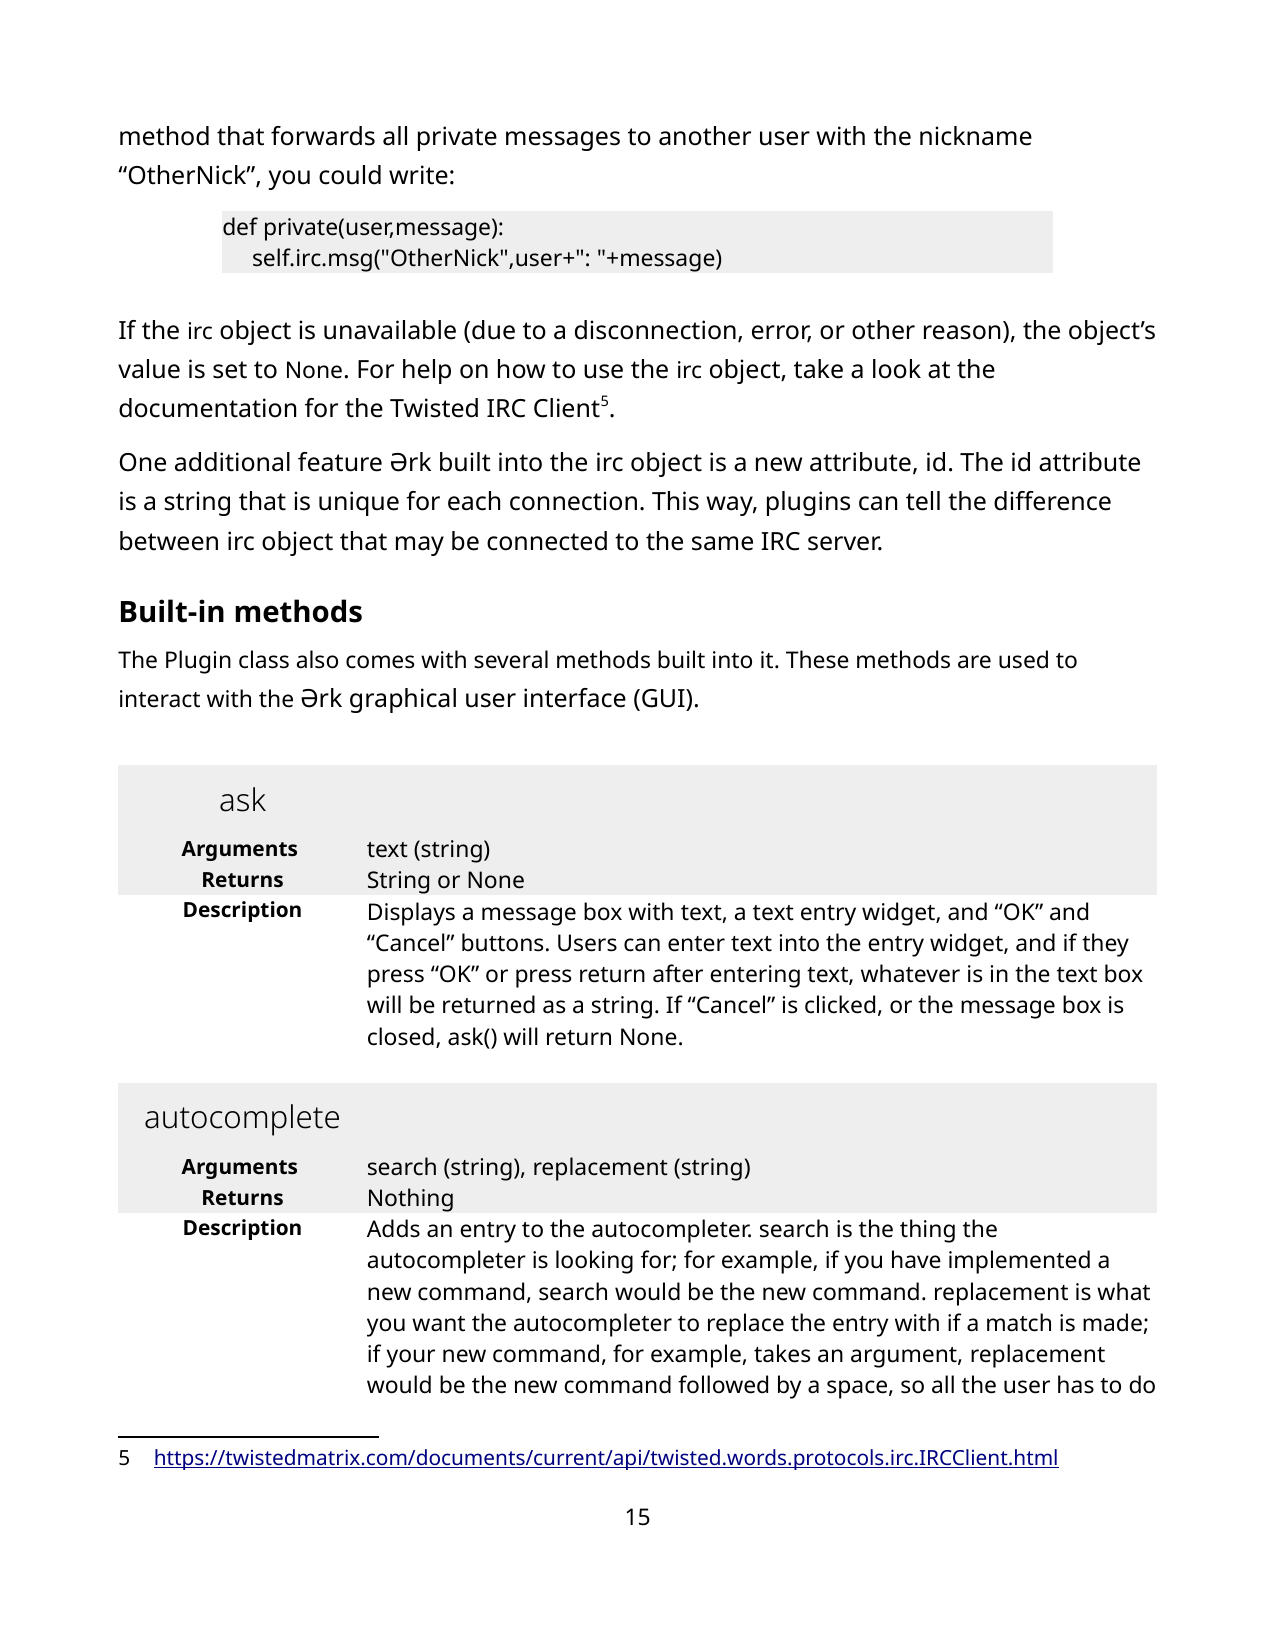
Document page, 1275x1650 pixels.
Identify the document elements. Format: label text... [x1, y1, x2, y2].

table_cell text (string) [367, 833, 1157, 864]
table_cell Arguments [118, 1151, 367, 1182]
text https://twistedmatrix.com/documents/current/api/twisted.words.protocols.irc.IRCClient.html [118, 1443, 1157, 1471]
text If the irc object is unavailable (due to a disconnection, error, or other reason), the object’s value is set to None. For help on how to use the irc object, take a look at the documentation for the Twisted IRC Client. [118, 273, 1157, 425]
table_header def private(user,message): self.irc.msg("OtherNick",user+": "+message) [222, 211, 1053, 273]
table_cell Returns [118, 1182, 367, 1213]
table_header autocomplete [118, 1083, 367, 1151]
table_header [367, 765, 1157, 833]
table_header [367, 1083, 1157, 1151]
table_cell Description [118, 895, 367, 1052]
table_cell String or None [367, 864, 1157, 895]
text The Plugin class also comes with several methods built into it. These methods are used to interact with the Ərk graphical user interface (GUI). [118, 644, 1157, 714]
table_header ask [118, 765, 367, 833]
text One additional feature Ərk built into the irc object is a new attribute, id. The id attribute is a string that is unique for each connection. This way, plugins can tell the difference between irc object that may be connected to the same IRC server. [118, 445, 1157, 557]
table_cell Returns [118, 864, 367, 895]
table_cell Description [118, 1213, 367, 1401]
table_cell Nothing [367, 1182, 1157, 1213]
table_cell Displays a message box with text, a text entry widget, and “OK” and “Cancel” buttons. Users can enter text into the entry widget, and if they press “OK” or press return after entering text, whatever is in the text box will be returned as a string. If “Cancel” is clicked, or the message box is closed, ask() will return None. [367, 895, 1157, 1052]
table_cell Adds an entry to the autocompleter. search is the thing the autocompleter is looking for; for example, if you have implemented a new command, search would be the new command. replacement is what you want the autocompleter to replace the entry with if a match is made; if your new command, for example, takes an argument, replacement would be the new command followed by a space, so all the user has to do [367, 1213, 1157, 1401]
subtitle Built-in methods [118, 591, 1157, 631]
text method that forwards all private messages to another user with the nickname “OtherNick”, you could write: [118, 118, 1157, 191]
table_cell search (string), replacement (string) [367, 1151, 1157, 1182]
table_cell Arguments [118, 833, 367, 864]
